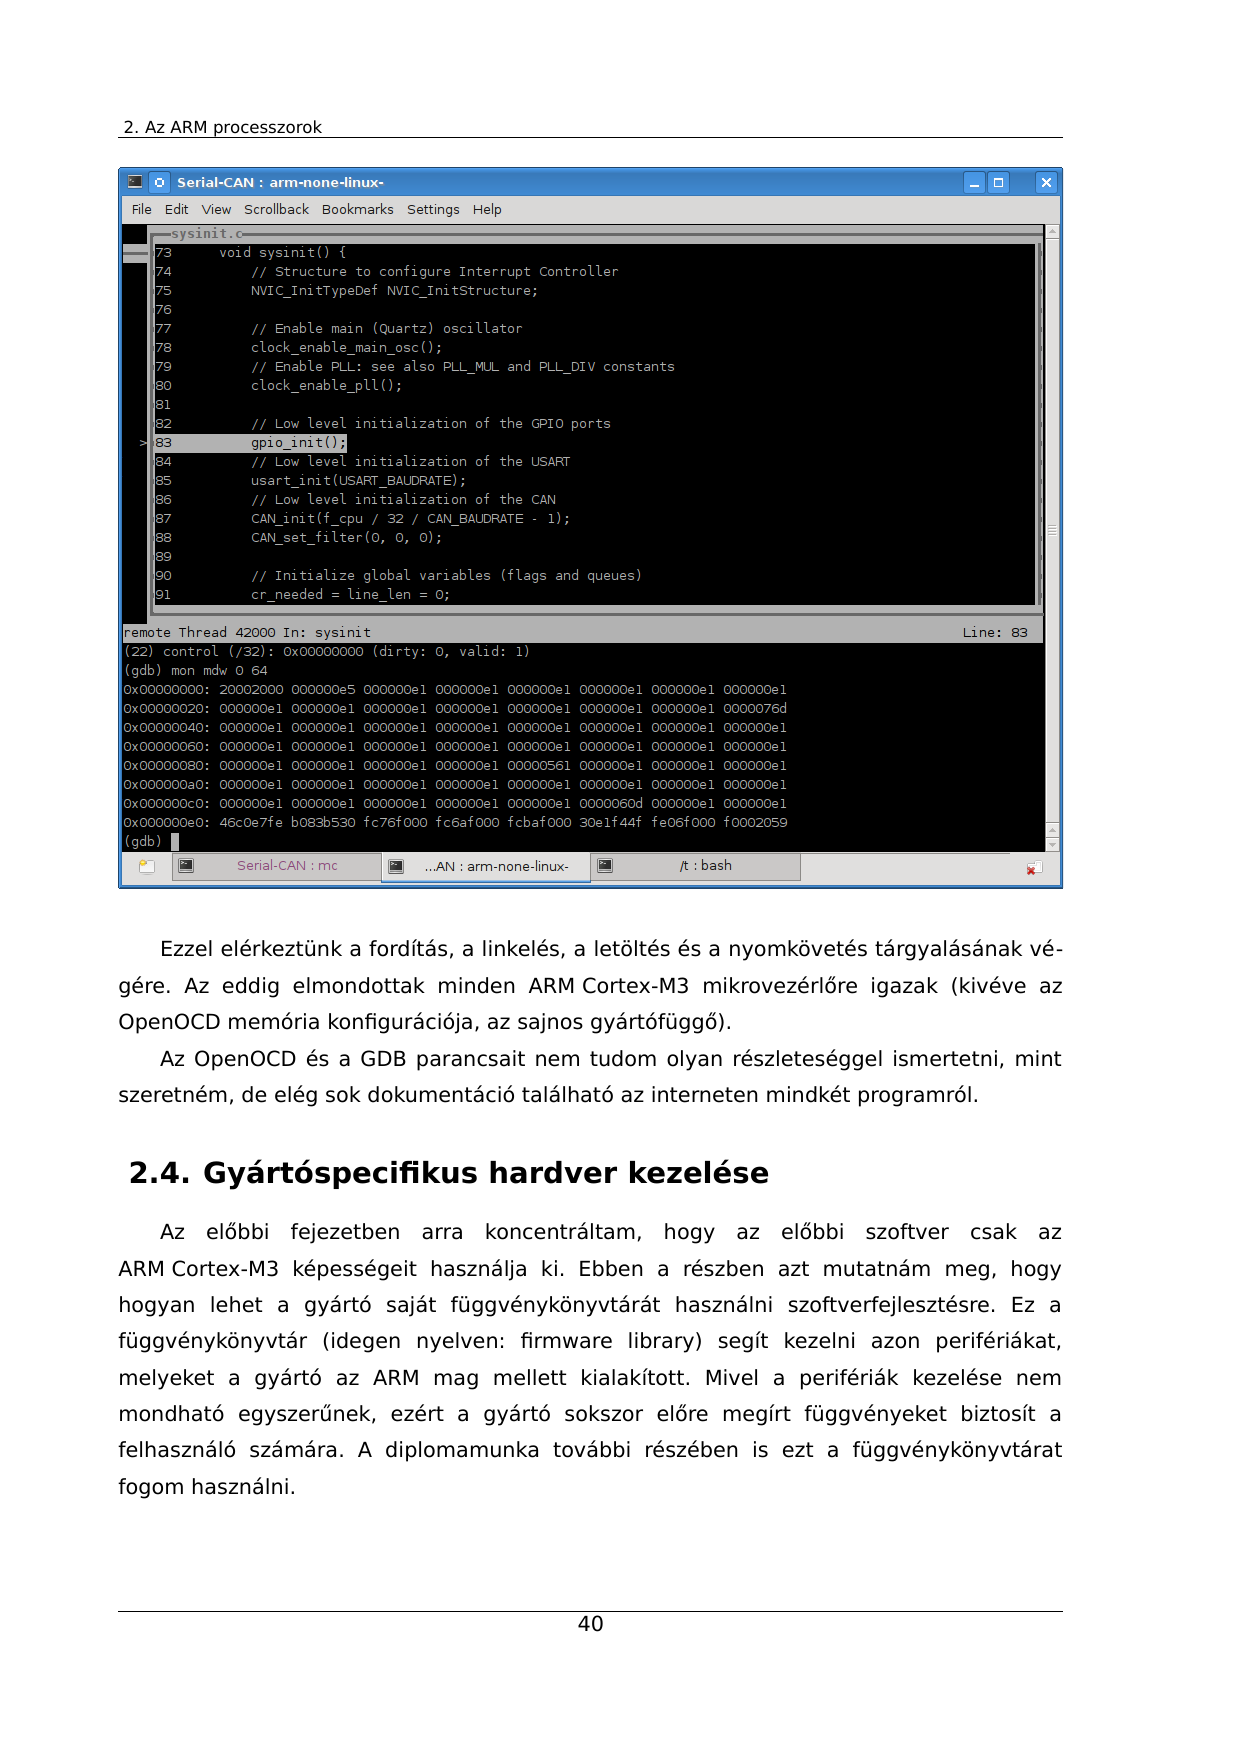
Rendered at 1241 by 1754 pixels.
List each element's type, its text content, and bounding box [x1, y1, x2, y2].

subtitle Gyártóspecifikus hardver kezelése [118, 1157, 1063, 1191]
text Ezzel elérkeztünk a fordítás, a linkelés, a letöltés és a nyomkövetés tárgyalásának vé­gére. Az eddig elmon­dottak minden ARM Cortex‑M3 mikrovezérlőre igazak (kivéve az OpenOCD memória konfigurációja, az sajnos gyártófüggő). [118, 937, 1063, 1034]
text Az előbbi fejezetben arra koncentráltam, hogy az előbbi szoftver csak az ARM Cortex‑M3 képességeit használja ki. Ebben a részben azt mutatnám meg, hogy hogyan lehet a gyártó saját függvénykönyvtárát használni szoftverfejlesztésre. Ez a függvénykönyvtár (idegen nyelven: firmware library) segít kezelni azon perifériákat, melyeket a gyártó az ARM mag mellett kialakított. Mivel a perifériák kezelése nem mondható egyszerűnek, ezért a gyártó sokszor előre megírt függvényeket biztosít a felhasználó számára. A diplomamunka további részében is ezt a függvénykönyvtárat fogom használni. [118, 1220, 1063, 1499]
text Az OpenOCD és a GDB parancsait nem tudom olyan részleteséggel ismertetni, mint szeretném, de elég sok dokumentáció található az interneten mindkét programról. [118, 1047, 1063, 1107]
picture [118, 167, 1064, 889]
